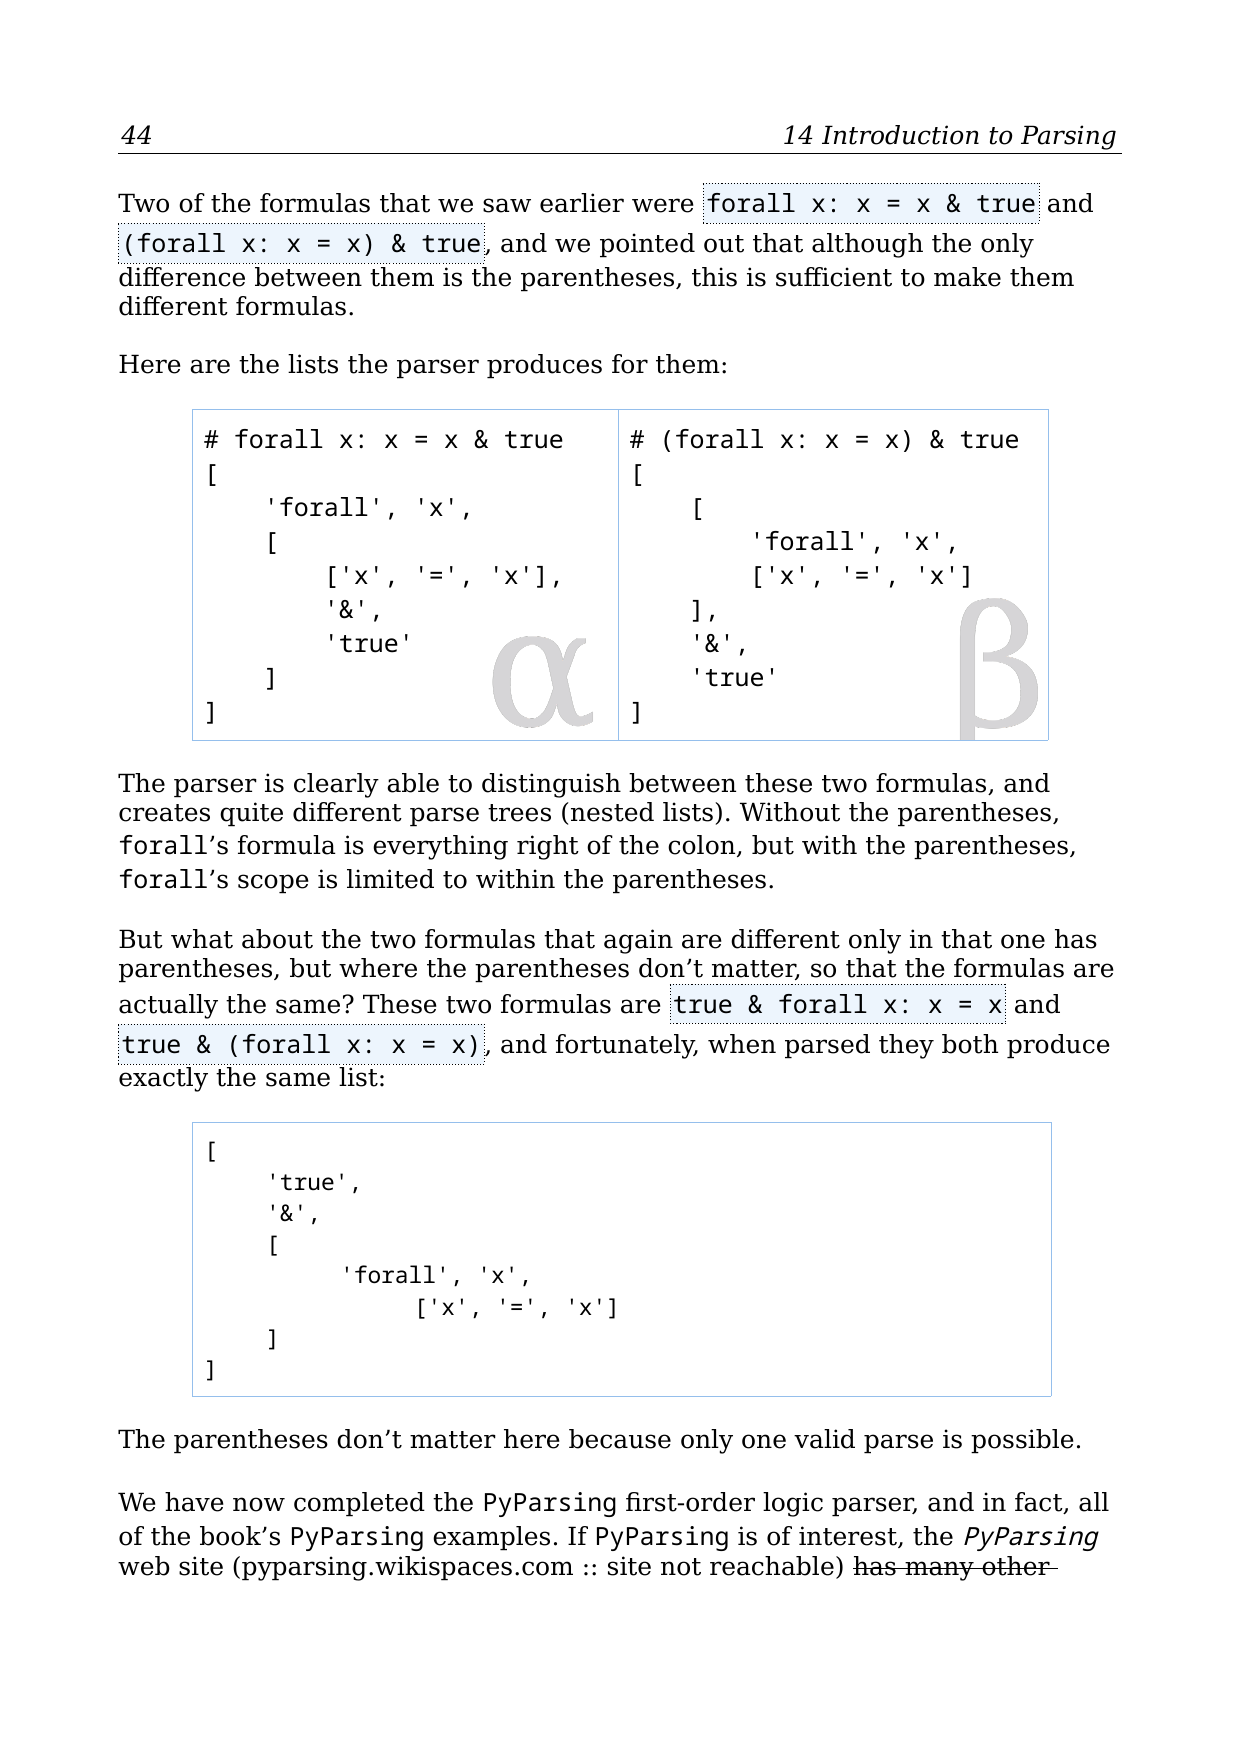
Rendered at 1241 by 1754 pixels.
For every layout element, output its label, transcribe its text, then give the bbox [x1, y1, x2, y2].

text 'forall', 'x', [193, 1247, 1051, 1278]
text 'true', [193, 1153, 1051, 1185]
text ] [193, 1310, 1051, 1341]
text [ [193, 1216, 1051, 1247]
text ['x', '=', 'x'] [193, 1278, 1051, 1310]
text But what about the two formulas that again are different only in that one has parentheses, but where the parentheses don’t matter, so that the formulas are actually the same? These two formulas are true & forall x: x = x and true & (forall x: x = x), and fortunately, when parsed they both produce exactly the same list: [118, 925, 1122, 1093]
table_header # (forall x: x = x) & true [ [ 'forall', 'x', ['x', '=', 'x'] ], '&', 'true' ] [619, 410, 1048, 739]
text Two of the formulas that we saw earlier were forall x: x = x & true and (forall x: x = x) & true, and we pointed out that although the only difference between them is the parentheses, this is sufficient to make them different formulas. [118, 183, 1122, 321]
text '&', [193, 1185, 1051, 1216]
table_header # forall x: x = x & true [ 'forall', 'x', [ ['x', '=', 'x'], '&', 'true' ] ] [193, 410, 618, 739]
text Here are the lists the parser produces for them: [118, 351, 1122, 380]
text ] [193, 1341, 1051, 1396]
text The parser is clearly able to distinguish between these two formulas, and creates quite different parse trees (nested lists). Without the parentheses, forall’s formula is everything right of the colon, but with the parentheses, forall’s scope is limited to within the parentheses. [118, 769, 1122, 896]
text [ [193, 1123, 1051, 1153]
text The parentheses don’t matter here because only one valid parse is possible. [118, 1426, 1122, 1455]
text We have now completed the PyParsing first-order logic parser, and in fact, all of the book’s PyParsing examples. If PyParsing is of interest, the PyParsing web site (pyparsing.wikispaces.com :: site not reachable) has many other [118, 1484, 1122, 1581]
